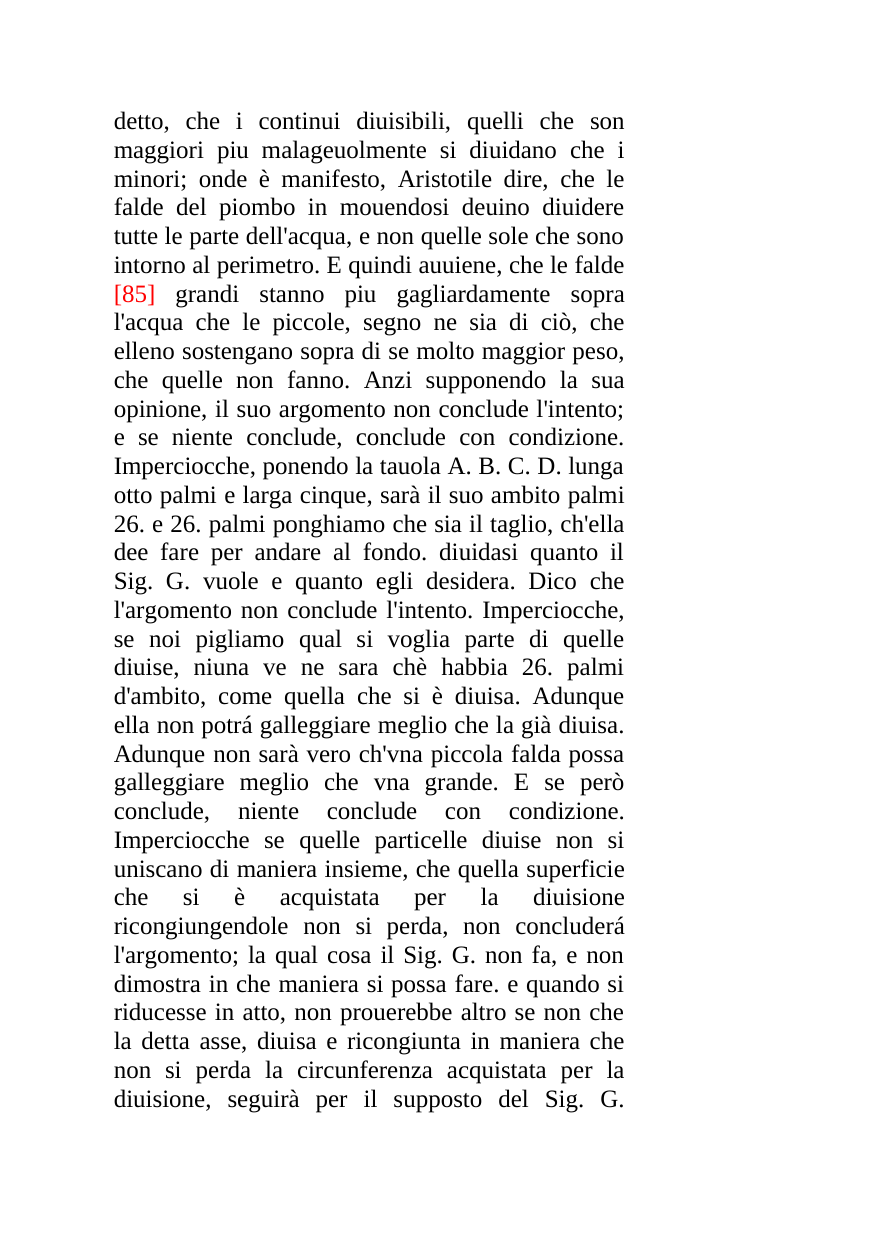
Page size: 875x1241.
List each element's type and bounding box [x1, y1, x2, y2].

table_cell [632, 106, 768, 1112]
